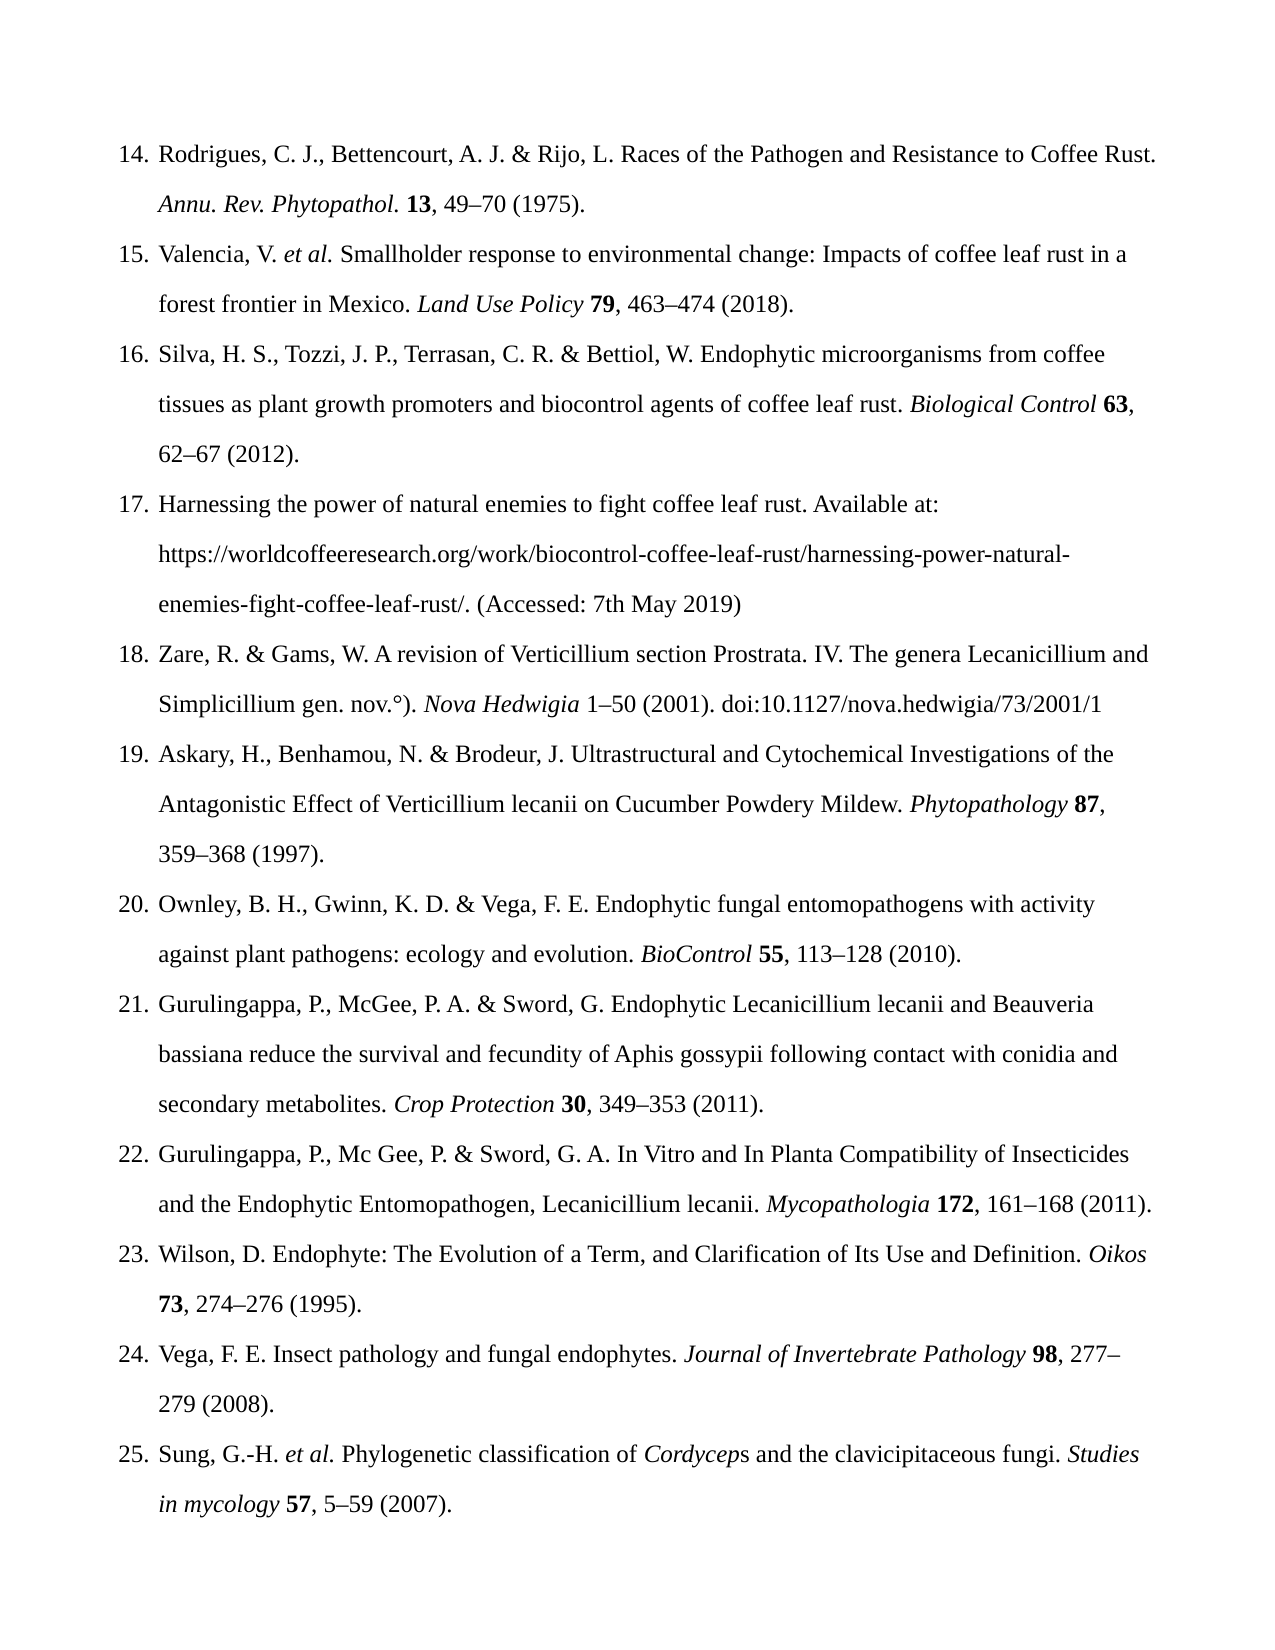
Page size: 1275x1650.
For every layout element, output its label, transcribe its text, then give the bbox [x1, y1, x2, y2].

text 21. Gurulingappa, P., McGee, P. A. & Sword, G. Endophytic Lecanicillium lecanii and Beauveria bassiana reduce the survival and fecundity of Aphis gossypii following contact with conidia and secondary metabolites. Crop Protection 30, 349–353 (2011). [118, 968, 1157, 1118]
text 18. Zare, R. & Gams, W. A revision of Verticillium section Prostrata. IV. The genera Lecanicillium and Simplicillium gen. nov.°). Nova Hedwigia 1–50 (2001). doi:10.1127/nova.hedwigia/73/2001/1 [118, 618, 1157, 718]
text 17. Harnessing the power of natural enemies to fight coffee leaf rust. Available at: https://worldcoffeeresearch.org/work/biocontrol-coffee-leaf-rust/harnessing-power-natural-enemies-fight-coffee-leaf-rust/. (Accessed: 7th May 2019) [118, 468, 1157, 618]
text 24. Vega, F. E. Insect pathology and fungal endophytes. Journal of Invertebrate Pathology 98, 277–279 (2008). [118, 1318, 1157, 1418]
text 14. Rodrigues, C. J., Bettencourt, A. J. & Rijo, L. Races of the Pathogen and Resistance to Coffee Rust. Annu. Rev. Phytopathol. 13, 49–70 (1975). [118, 118, 1157, 218]
text 16. Silva, H. S., Tozzi, J. P., Terrasan, C. R. & Bettiol, W. Endophytic microorganisms from coffee tissues as plant growth promoters and biocontrol agents of coffee leaf rust. Biological Control 63, 62–67 (2012). [118, 318, 1157, 468]
text 25. Sung, G.-H. et al. Phylogenetic classification of Cordyceps and the clavicipitaceous fungi. Studies in mycology 57, 5–59 (2007). [118, 1418, 1157, 1518]
text 20. Ownley, B. H., Gwinn, K. D. & Vega, F. E. Endophytic fungal entomopathogens with activity against plant pathogens: ecology and evolution. BioControl 55, 113–128 (2010). [118, 868, 1157, 968]
text 15. Valencia, V. et al. Smallholder response to environmental change: Impacts of coffee leaf rust in a forest frontier in Mexico. Land Use Policy 79, 463–474 (2018). [118, 218, 1157, 318]
text 19. Askary, H., Benhamou, N. & Brodeur, J. Ultrastructural and Cytochemical Investigations of the Antagonistic Effect of Verticillium lecanii on Cucumber Powdery Mildew. Phytopathology 87, 359–368 (1997). [118, 718, 1157, 868]
text 22. Gurulingappa, P., Mc Gee, P. & Sword, G. A. In Vitro and In Planta Compatibility of Insecticides and the Endophytic Entomopathogen, Lecanicillium lecanii. Mycopathologia 172, 161–168 (2011). [118, 1118, 1157, 1218]
text 23. Wilson, D. Endophyte: The Evolution of a Term, and Clarification of Its Use and Definition. Oikos 73, 274–276 (1995). [118, 1218, 1157, 1318]
